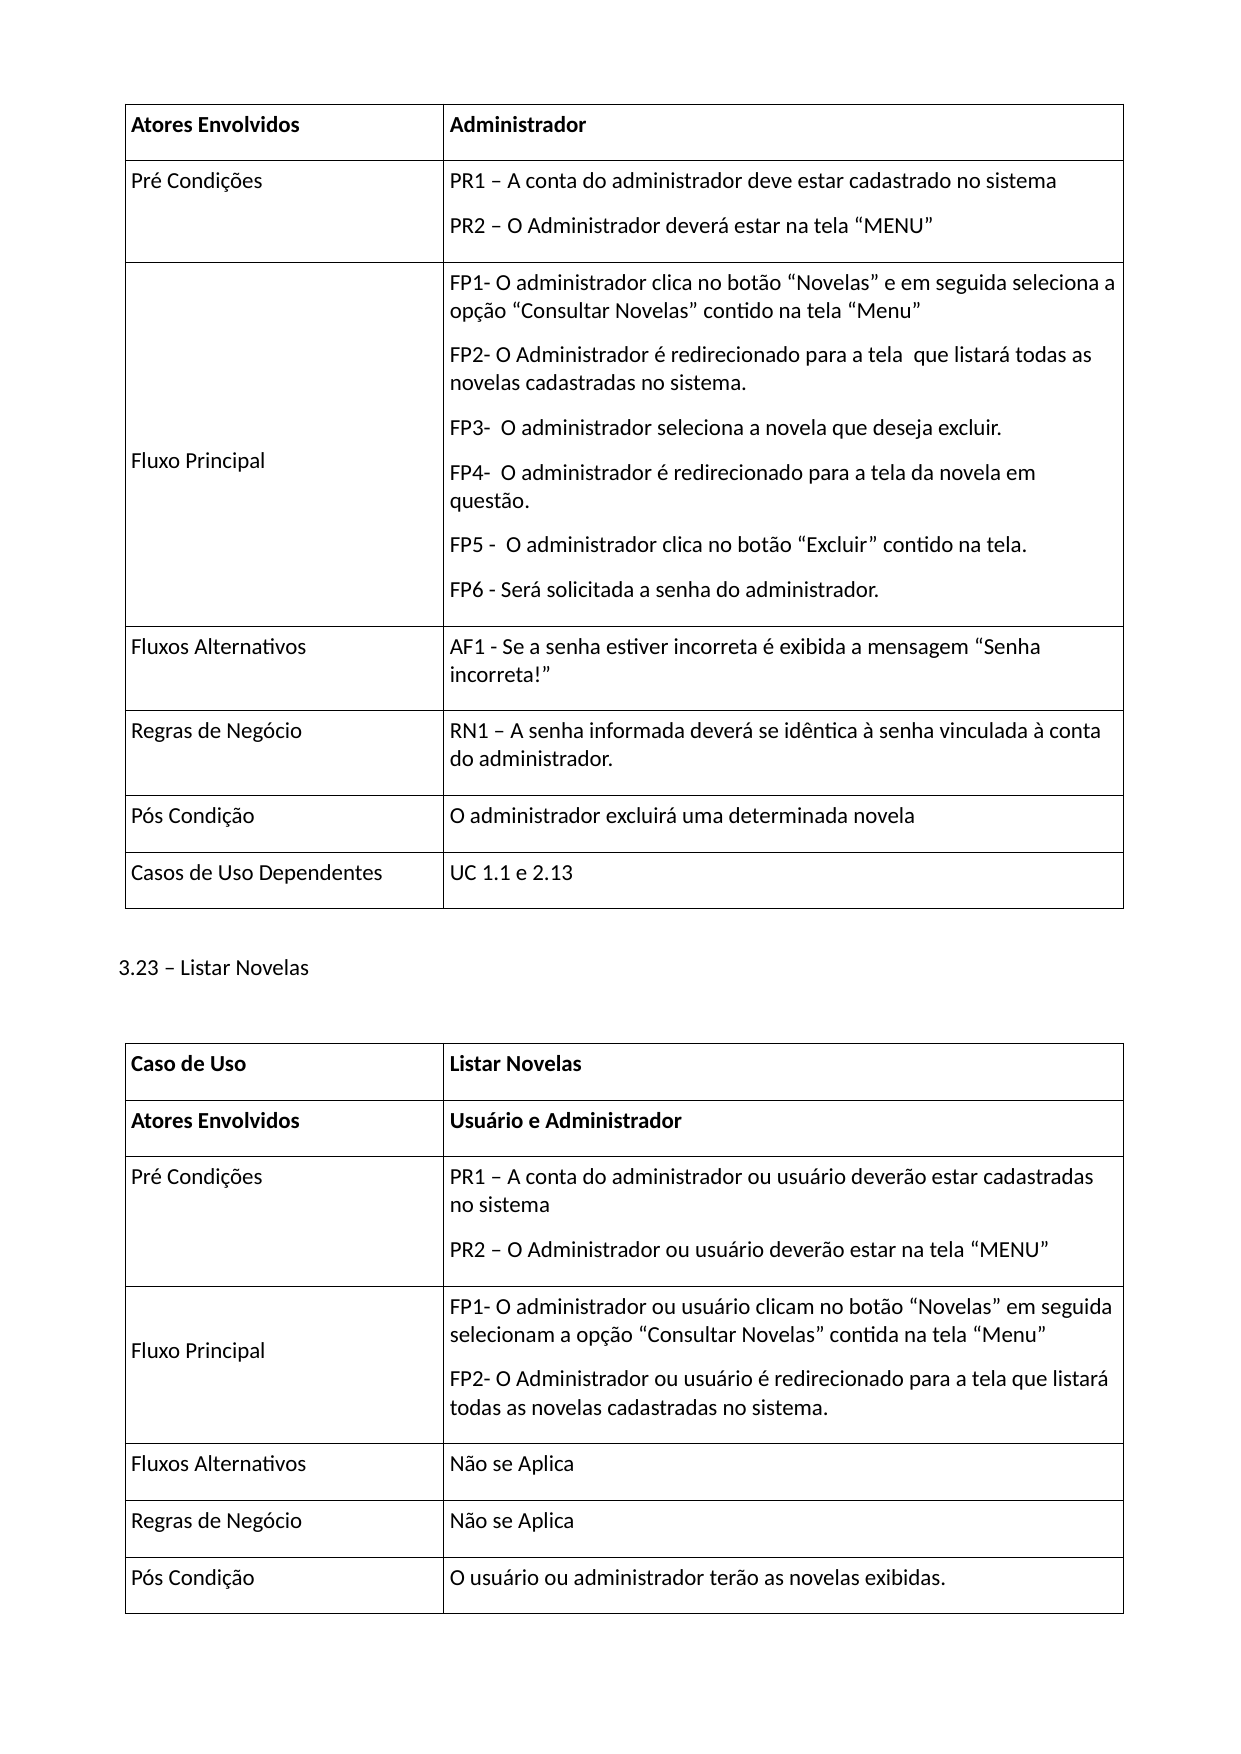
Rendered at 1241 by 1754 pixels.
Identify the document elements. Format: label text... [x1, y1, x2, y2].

table_cell Regras de Negócio [126, 711, 443, 795]
text 3.23 – Listar Novelas [118, 953, 1122, 982]
table_cell Atores Envolvidos [126, 1101, 443, 1156]
table_header Listar Novelas [444, 1044, 1123, 1099]
table_cell AF1 - Se a senha estiver incorreta é exibida a mensagem “Senha incorreta!” [444, 627, 1123, 710]
table_cell FP1- O administrador ou usuário clicam no botão “Novelas” em seguida selecionam a opção “Consultar Novelas” contida na tela “Menu” FP2- O Administrador ou usuário é redirecionado para a tela que listará todas as novelas cadastradas no sistema. [444, 1287, 1123, 1443]
table_cell Fluxo Principal [126, 1287, 443, 1443]
table_cell Não se Aplica [444, 1444, 1123, 1500]
table_cell Fluxos Alternativos [126, 1444, 443, 1500]
table_cell Administrador [444, 105, 1123, 160]
table_cell UC 1.1 e 2.13 [444, 853, 1123, 908]
table_cell Usuário e Administrador [444, 1101, 1123, 1156]
table_cell O usuário ou administrador terão as novelas exibidas. [444, 1558, 1123, 1613]
table_cell Pré Condições [126, 1157, 443, 1286]
table_cell Pós Condição [126, 796, 443, 852]
table_cell Fluxo Principal [126, 263, 443, 626]
table_cell PR1 – A conta do administrador ou usuário deverão estar cadastradas no sistema PR2 – O Administrador ou usuário deverão estar na tela “MENU” [444, 1157, 1123, 1286]
table_header Caso de Uso [126, 1044, 443, 1099]
table_cell Pré Condições [126, 161, 443, 261]
table_cell Não se Aplica [444, 1501, 1123, 1556]
table_cell FP1- O administrador clica no botão “Novelas” e em seguida seleciona a opção “Consultar Novelas” contido na tela “Menu” FP2- O Administrador é redirecionado para a tela que listará todas as novelas cadastradas no sistema. FP3- O administrador seleciona a novela que deseja excluir. FP4- O administrador é redirecionado para a tela da novela em questão. FP5 - O administrador clica no botão “Excluir” contido na tela. FP6 - Será solicitada a senha do administrador. [444, 263, 1123, 626]
table_cell O administrador excluirá uma determinada novela [444, 796, 1123, 852]
table_cell PR1 – A conta do administrador deve estar cadastrado no sistema PR2 – O Administrador deverá estar na tela “MENU” [444, 161, 1123, 261]
table_cell Pós Condição [126, 1558, 443, 1613]
table_cell Fluxos Alternativos [126, 627, 443, 710]
table_cell Casos de Uso Dependentes [126, 853, 443, 908]
table_cell Regras de Negócio [126, 1501, 443, 1556]
table_cell RN1 – A senha informada deverá se idêntica à senha vinculada à conta do administrador. [444, 711, 1123, 795]
table_cell Atores Envolvidos [126, 105, 443, 160]
